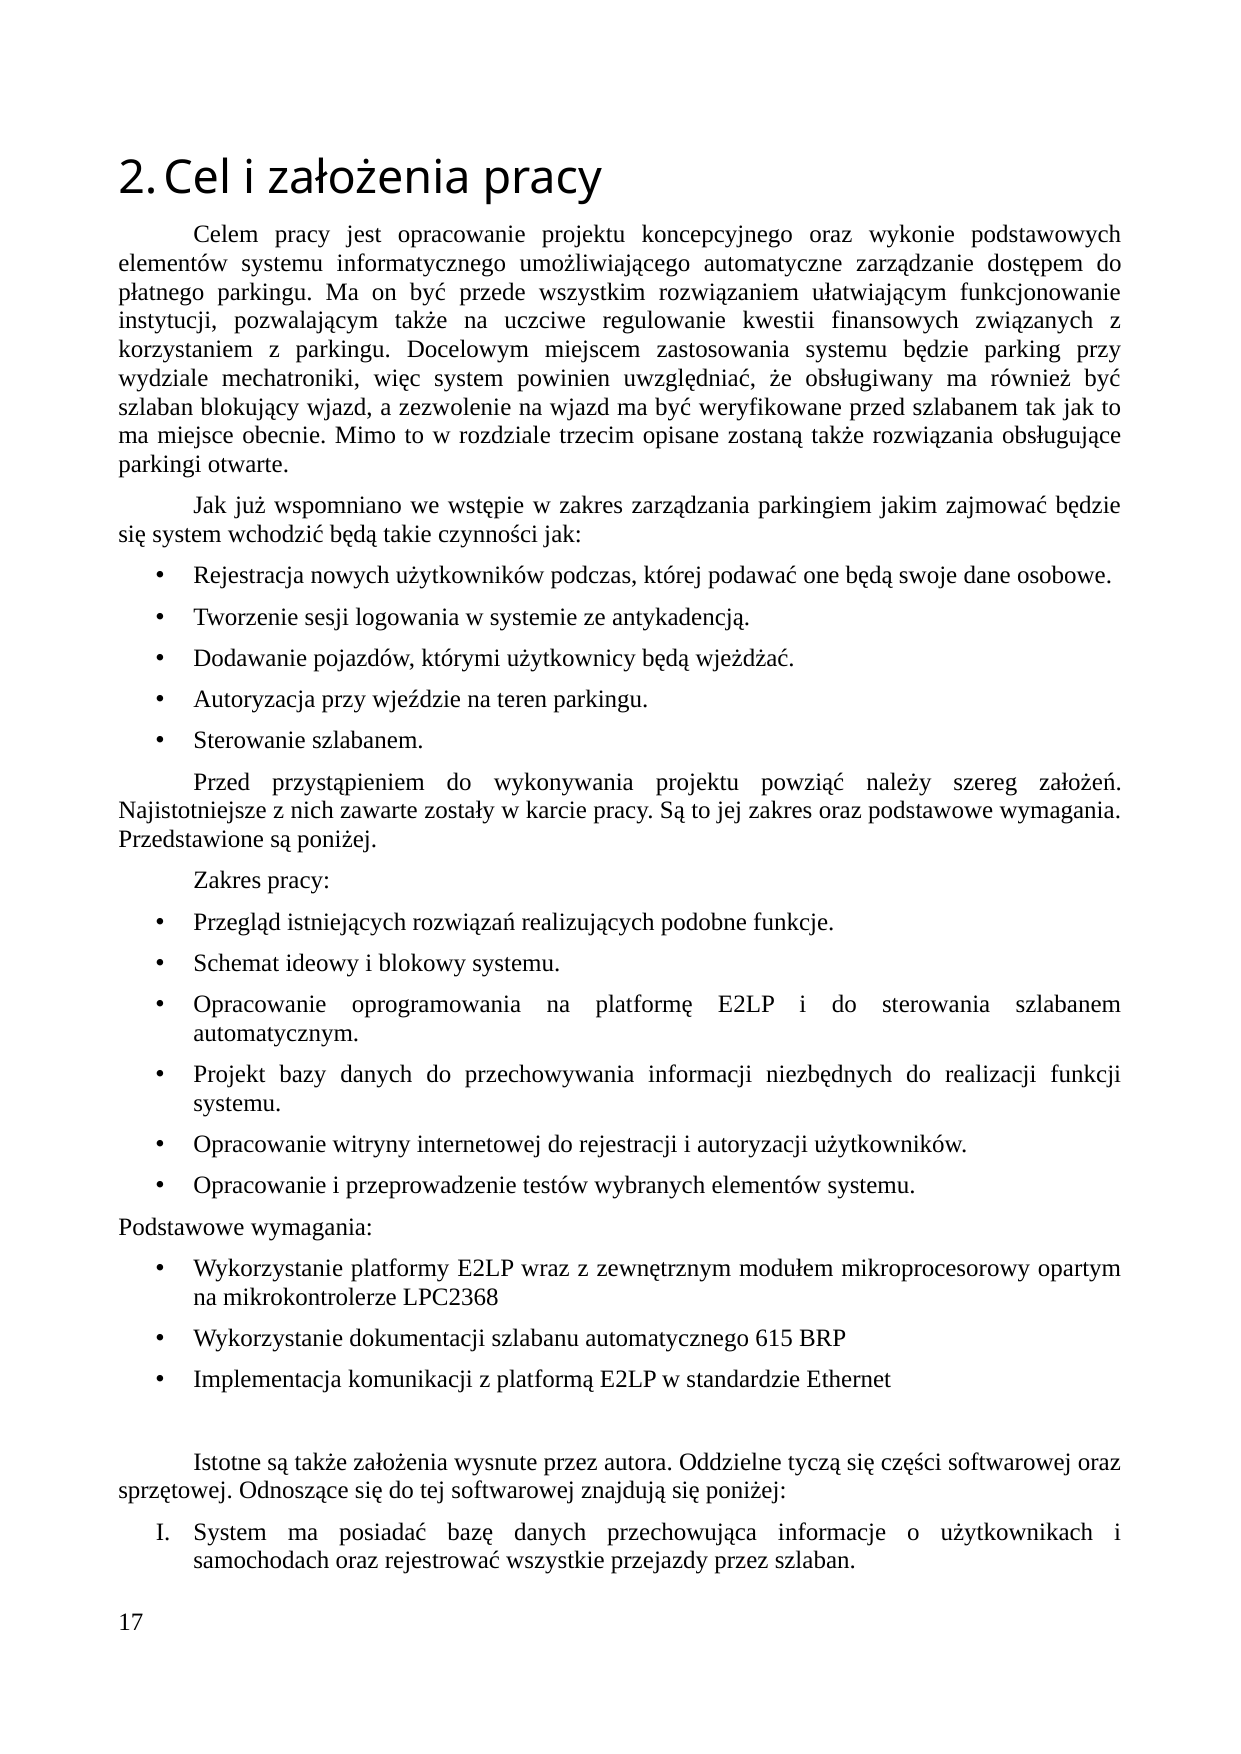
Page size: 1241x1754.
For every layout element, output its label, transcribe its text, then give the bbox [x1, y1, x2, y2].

list Zakres pracy: [156, 865, 1122, 894]
text Przed przystąpieniem do wykonywania projektu powziąć należy szereg założeń. Najistotniejsze z nich zawarte zostały w karcie pracy. Są to jej zakres oraz podstawowe wymagania. Przedstawione są poniżej. [118, 767, 1122, 853]
list Opracowanie oprogramowania na platformę E2LP i do sterowania szlabanem automatycznym. [156, 989, 1122, 1047]
list Implementacja komunikacji z platformą E2LP w standardzie Ethernet [156, 1364, 1122, 1393]
list Wykorzystanie dokumentacji szlabanu automatycznego 615 BRP [156, 1323, 1122, 1352]
subtitle Cel i założenia pracy [118, 143, 1122, 207]
list Opracowanie witryny internetowej do rejestracji i autoryzacji użytkowników. [156, 1129, 1122, 1158]
list Opracowanie i przeprowadzenie testów wybranych elementów systemu. [156, 1170, 1122, 1199]
list Rejestracja nowych użytkowników podczas, której podawać one będą swoje dane osobowe. [156, 560, 1122, 589]
list Sterowanie szlabanem. [156, 725, 1122, 754]
text Jak już wspomniano we wstępie w zakres zarządzania parkingiem jakim zajmować będzie się system wchodzić będą takie czynności jak: [118, 490, 1122, 548]
list Schemat ideowy i blokowy systemu. [156, 948, 1122, 977]
list Tworzenie sesji logowania w systemie ze antykadencją. [156, 602, 1122, 630]
list Dodawanie pojazdów, którymi użytkownicy będą wjeżdżać. [156, 643, 1122, 672]
list System ma posiadać bazę danych przechowująca informacje o użytkownikach i samochodach oraz rejestrować wszystkie przejazdy przez szlaban. [156, 1517, 1122, 1574]
text Podstawowe wymagania: [118, 1212, 1122, 1240]
list Projekt bazy danych do przechowywania informacji niezbędnych do realizacji funkcji systemu. [156, 1059, 1122, 1117]
text Istotne są także założenia wysnute przez autora. Oddzielne tyczą się części softwarowej oraz sprzętowej. Odnoszące się do tej softwarowej znajdują się poniżej: [118, 1447, 1122, 1504]
list Wykorzystanie platformy E2LP wraz z zewnętrznym modułem mikroprocesorowy opartym na mikrokontrolerze LPC2368 [156, 1253, 1122, 1310]
text Celem pracy jest opracowanie projektu koncepcyjnego oraz wykonie podstawowych elementów systemu informatycznego umożliwiającego automatyczne zarządzanie dostępem do płatnego parkingu. Ma on być przede wszystkim rozwiązaniem ułatwiającym funkcjonowanie instytucji, pozwalającym także na uczciwe regulowanie kwestii finansowych związanych z korzystaniem z parkingu. Docelowym miejscem zastosowania systemu będzie parking przy wydziale mechatroniki, więc system powinien uwzględniać, że obsługiwany ma również być szlaban blokujący wjazd, a zezwolenie na wjazd ma być weryfikowane przed szlabanem tak jak to ma miejsce obecnie. Mimo to w rozdziale trzecim opisane zostaną także rozwiązania obsługujące parkingi otwarte. [118, 219, 1122, 478]
list Przegląd istniejących rozwiązań realizujących podobne funkcje. [156, 907, 1122, 935]
list Autoryzacja przy wjeździe na teren parkingu. [156, 684, 1122, 713]
